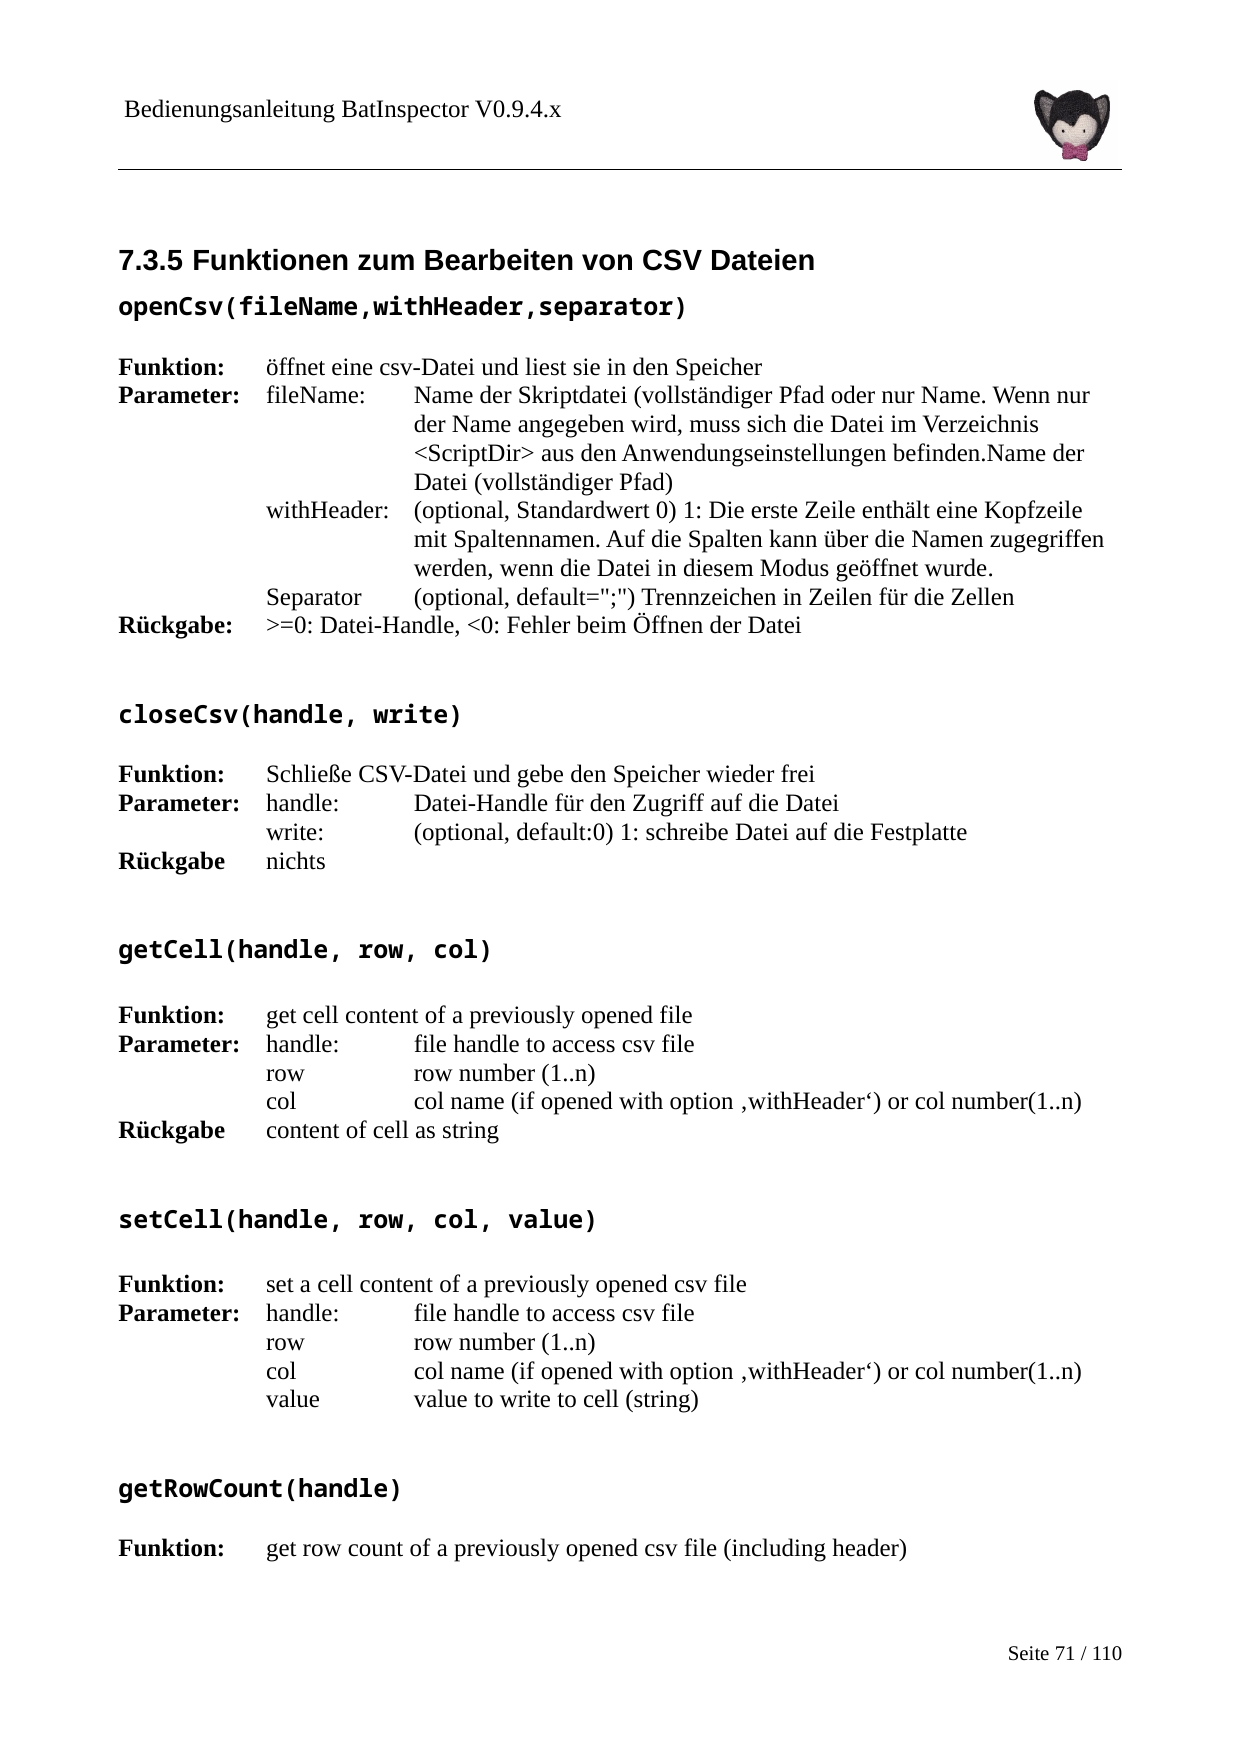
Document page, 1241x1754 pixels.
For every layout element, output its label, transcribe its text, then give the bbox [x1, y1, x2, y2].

text Funktion: get cell content of a previously opened file [118, 1000, 1122, 1029]
text setCell(handle, row, col, value) [118, 1201, 1122, 1235]
subtitle Funktionen zum Bearbeiten von CSV Dateien [118, 243, 1122, 276]
text value value to write to cell (string) [118, 1384, 1122, 1413]
text Parameter: handle: file handle to access csv file row row number (1..n) [118, 1029, 1122, 1086]
text Rückgabe: >=0: Datei-Handle, <0: Fehler beim Öffnen der Datei [118, 610, 1122, 639]
text col col name (if opened with option ‚withHeader‘) or col number(1..n) [118, 1086, 1122, 1115]
text openCsv(fileName,withHeader,separator) [118, 289, 1122, 323]
text Separator (optional, default=";") Trennzeichen in Zeilen für die Zellen [118, 582, 1122, 610]
text getCell(handle, row, col) [118, 932, 1122, 966]
picture [1030, 80, 1119, 169]
text Parameter: fileName: Name der Skriptdatei (vollständiger Pfad oder nur Name. Wenn nur der Name angegeben wird, muss sich die Datei im Verzeichnis <ScriptDir> aus den Anwendungseinstellungen befinden.Name der Datei (vollständiger Pfad) withHeader: (optional, Standardwert 0) 1: Die erste Zeile enthält eine Kopfzeile mit Spaltennamen. Auf die Spalten kann über die Namen zugegriffen werden, wenn die Datei in diesem Modus geöffnet wurde. [118, 380, 1122, 582]
text write: (optional, default:0) 1: schreibe Datei auf die Festplatte [118, 817, 1122, 846]
text getRowCount(handle) [118, 1471, 1122, 1505]
text Rückgabe content of cell as string [118, 1115, 1122, 1144]
text Rückgabe nichts [118, 846, 1122, 874]
text Funktion: get row count of a previously opened csv file (including header) [118, 1533, 1122, 1562]
text Funktion: set a cell content of a previously opened csv file [118, 1269, 1122, 1298]
text Parameter: handle: file handle to access csv file row row number (1..n) [118, 1298, 1122, 1356]
text Parameter: handle: Datei-Handle für den Zugriff auf die Datei [118, 788, 1122, 817]
text closeCsv(handle, write) [118, 697, 1122, 731]
text col col name (if opened with option ‚withHeader‘) or col number(1..n) [118, 1356, 1122, 1384]
text Funktion: öffnet eine csv-Datei und liest sie in den Speicher [118, 352, 1122, 380]
text Funktion: Schließe CSV-Datei und gebe den Speicher wieder frei [118, 759, 1122, 788]
